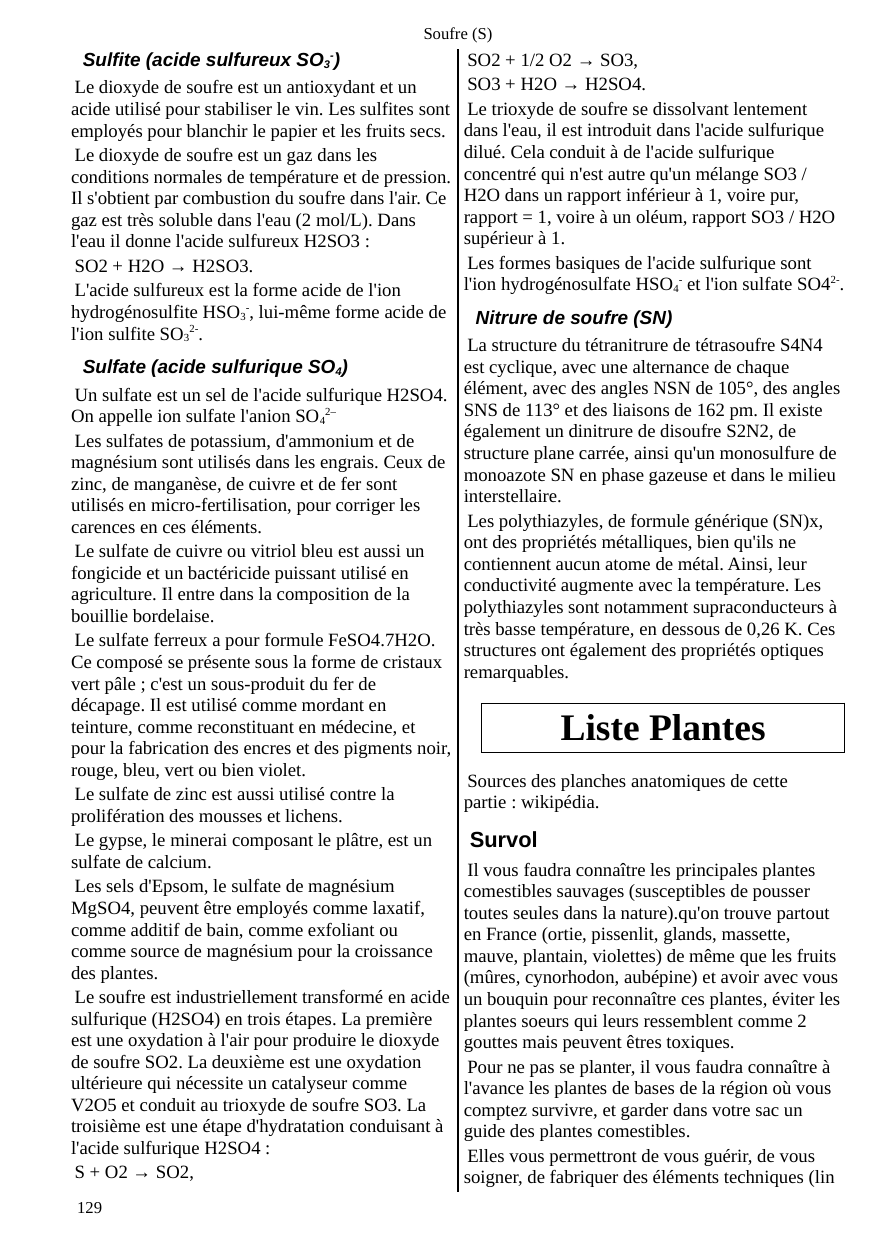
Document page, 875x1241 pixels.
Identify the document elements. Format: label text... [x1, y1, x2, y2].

text Les formes basiques de l'acide sulfurique sont l'ion hydrogénosulfate HSO4- et l'ion sulfate SO42-. [463, 252, 844, 295]
text Le dioxyde de soufre est un antioxydant et un acide utilisé pour stabiliser le vin. Les sulfites sont employés pour blanchir le papier et les fruits secs. [71, 76, 452, 141]
text Le trioxyde de soufre se dissolvant lentement dans l'eau, il est introduit dans l'acide sulfurique dilué. Cela conduit à de l'acide sulfurique concentré qui n'est autre qu'un mélange SO3 / H2O dans un rapport inférieur à 1, voire pur, rapport = 1, voire à un oléum, rapport SO3 / H2O supérieur à 1. [463, 98, 844, 249]
text SO2 + H2O → H2SO3. [71, 255, 452, 276]
subtitle Sulfate (acide sulfurique SO4) [83, 356, 452, 377]
text Le gypse, le minerai composant le plâtre, est un sulfate de calcium. [71, 829, 452, 872]
text L'acide sulfureux est la forme acide de l'ion hydrogénosulfite HSO3-, lui-même forme acide de l'ion sulfite SO32-. [71, 279, 452, 344]
subtitle Sulfite (acide sulfureux SO3-) [83, 49, 452, 71]
text Le dioxyde de soufre est un gaz dans les conditions normales de température et de pression. Il s'obtient par combustion du soufre dans l'air. Ce gaz est très soluble dans l'eau (2 mol/L). Dans l'eau il donne l'acide sulfureux H2SO3 : [71, 144, 452, 252]
text Les sels d'Epsom, le sulfate de magnésium MgSO4, peuvent être employés comme laxatif, comme additif de bain, comme exfoliant ou comme source de magnésium pour la croissance des plantes. [71, 875, 452, 983]
subtitle Liste Plantes [482, 704, 844, 752]
text Les polythiazyles, de formule générique (SN)x, ont des propriétés métalliques, bien qu'ils ne contiennent aucun atome de métal. Ainsi, leur conductivité augmente avec la température. Les polythiazyles sont notamment supraconducteurs à très basse température, en dessous de 0,26 K. Ces structures ont également des propriétés optiques remarquables. [463, 509, 844, 682]
text La structure du tétranitrure de tétrasoufre S4N4 est cyclique, avec une alternance de chaque élément, avec des angles NSN de 105°, des angles SNS de 113° et des liaisons de 162 pm. Il existe également un dinitrure de disoufre S2N2, de structure plane carrée, ainsi qu'un monosulfure de monoazote SN en phase gazeuse et dans le milieu interstellaire. [463, 334, 844, 507]
text Le sulfate de zinc est aussi utilisé contre la prolifération des mousses et lichens. [71, 783, 452, 826]
subtitle Nitrure de soufre (SN) [475, 306, 844, 328]
text Un sulfate est un sel de l'acide sulfurique H2SO4. On appelle ion sulfate l'anion SO42– [71, 383, 452, 427]
subtitle Survol [469, 827, 844, 853]
text SO3 + H2O → H2SO4. [463, 73, 844, 95]
text Pour ne pas se planter, il vous faudra connaître à l'avance les plantes de bases de la région où vous comptez survivre, et garder dans votre sac un guide des plantes comestibles. [463, 1056, 844, 1142]
text S + O2 → SO2, [71, 1161, 452, 1183]
text Le sulfate de cuivre ou vitriol bleu est aussi un fongicide et un bactéricide puissant utilisé en agriculture. Il entre dans la composition de la bouillie bordelaise. [71, 540, 452, 626]
text Les sulfates de potassium, d'ammonium et de magnésium sont utilisés dans les engrais. Ceux de zinc, de manganèse, de cuivre et de fer sont utilisés en micro-fertilisation, pour corriger les carences en ces éléments. [71, 429, 452, 537]
text Sources des planches anatomiques de cette partie : wikipédia. [463, 769, 844, 813]
text SO2 + 1/2 O2 → SO3, [463, 49, 844, 70]
text Le soufre est industriellement transformé en acide sulfurique (H2SO4) en trois étapes. La première est une oxydation à l'air pour produire le dioxyde de soufre SO2. La deuxième est une oxydation ultérieure qui nécessite un catalyseur comme V2O5 et conduit au trioxyde de soufre SO3. La troisième est une étape d'hydratation conduisant à l'acide sulfurique H2SO4 : [71, 986, 452, 1158]
text Il vous faudra connaître les principales plantes comestibles sauvages (susceptibles de pousser toutes seules dans la nature).qu'on trouve partout en France (ortie, pissenlit, glands, massette, mauve, plantain, violettes) de même que les fruits (mûres, cynorhodon, aubépine) et avoir avec vous un bouquin pour reconnaître ces plantes, éviter les plantes soeurs qui leurs ressemblent comme 2 gouttes mais peuvent êtres toxiques. [463, 858, 844, 1053]
text Elles vous permettront de vous guérir, de vous soigner, de fabriquer des éléments techniques (lin [463, 1145, 844, 1188]
text Le sulfate ferreux a pour formule FeSO4.7H2O. Ce composé se présente sous la forme de cristaux vert pâle ; c'est un sous-produit du fer de décapage. Il est utilisé comme mordant en teinture, comme reconstituant en médecine, et pour la fabrication des encres et des pigments noir, rouge, bleu, vert ou bien violet. [71, 629, 452, 780]
